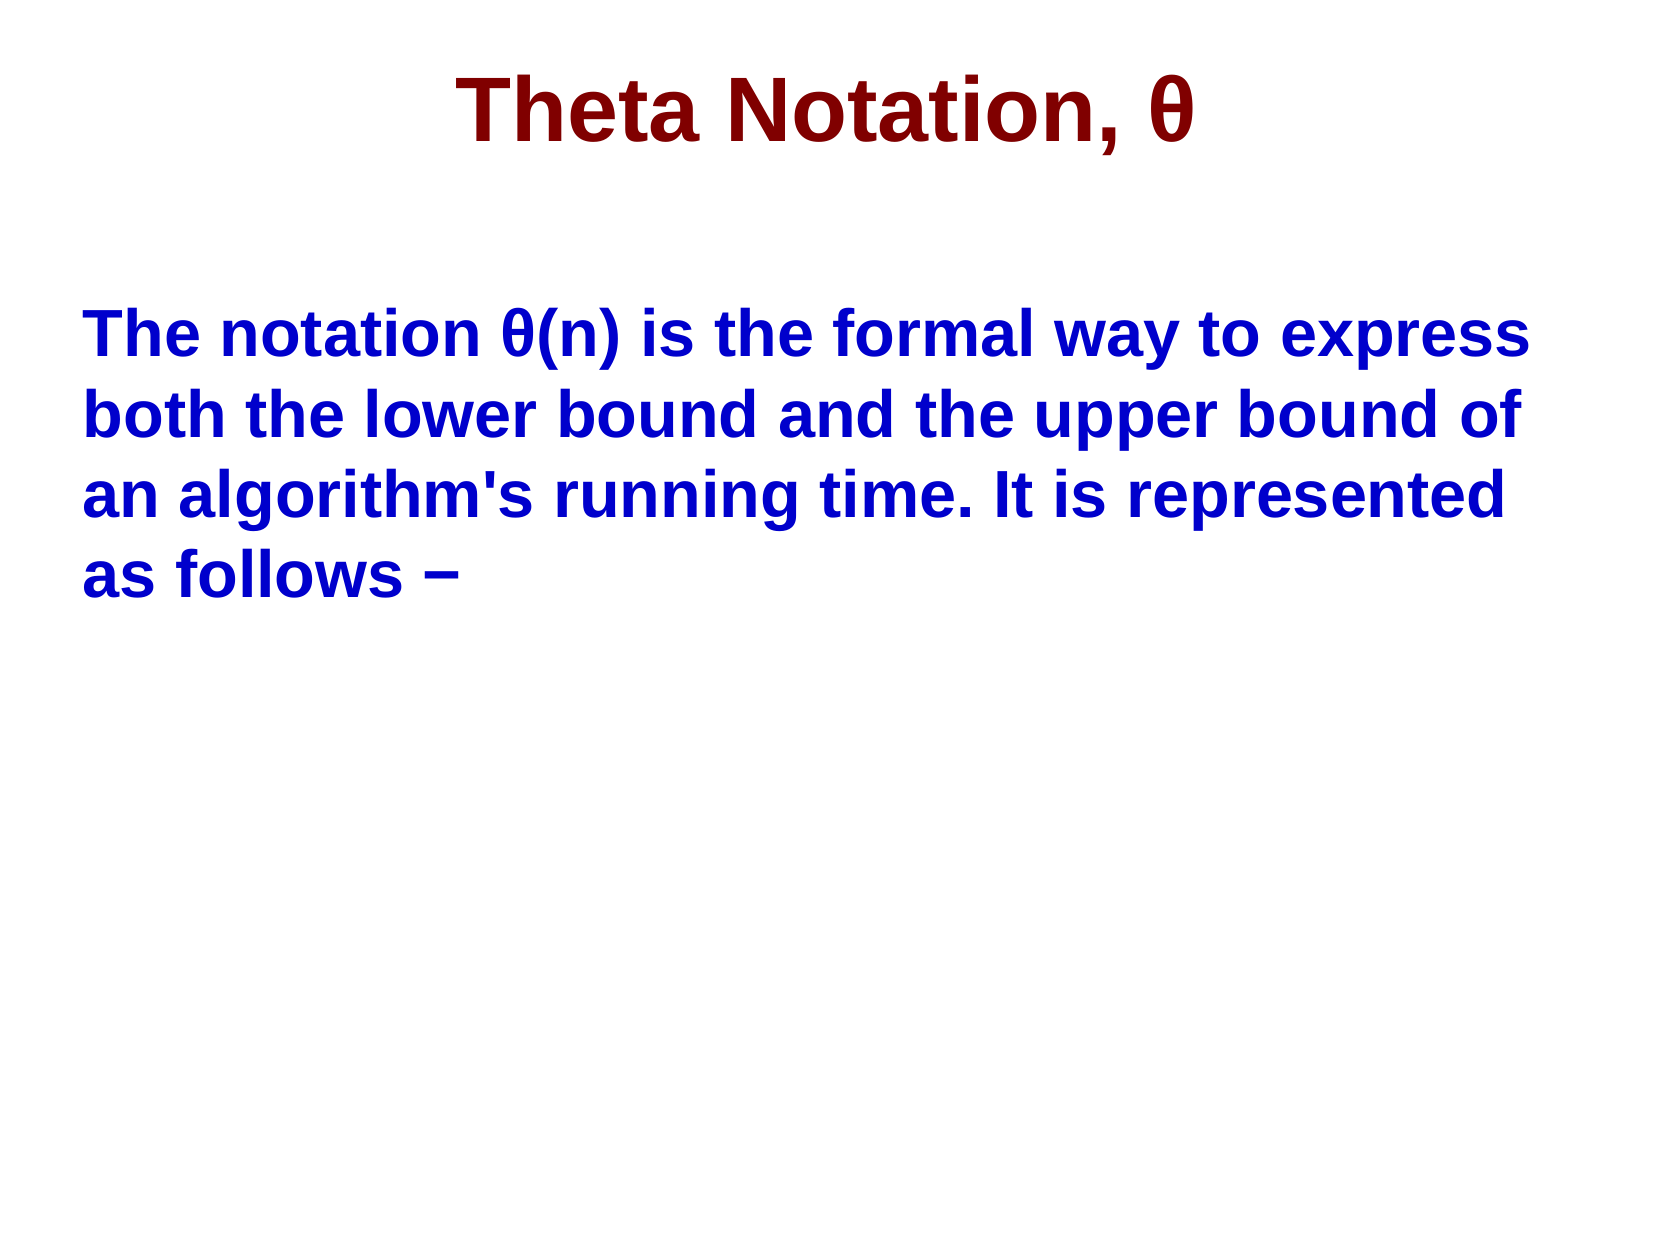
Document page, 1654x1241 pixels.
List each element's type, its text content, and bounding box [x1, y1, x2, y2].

title Theta Notation, θ [82, 49, 1571, 257]
list The notation θ(n) is the formal way to express both the lower bound and the upper bound of an algorithm's running time. It is represented as follows − [82, 290, 1571, 1010]
